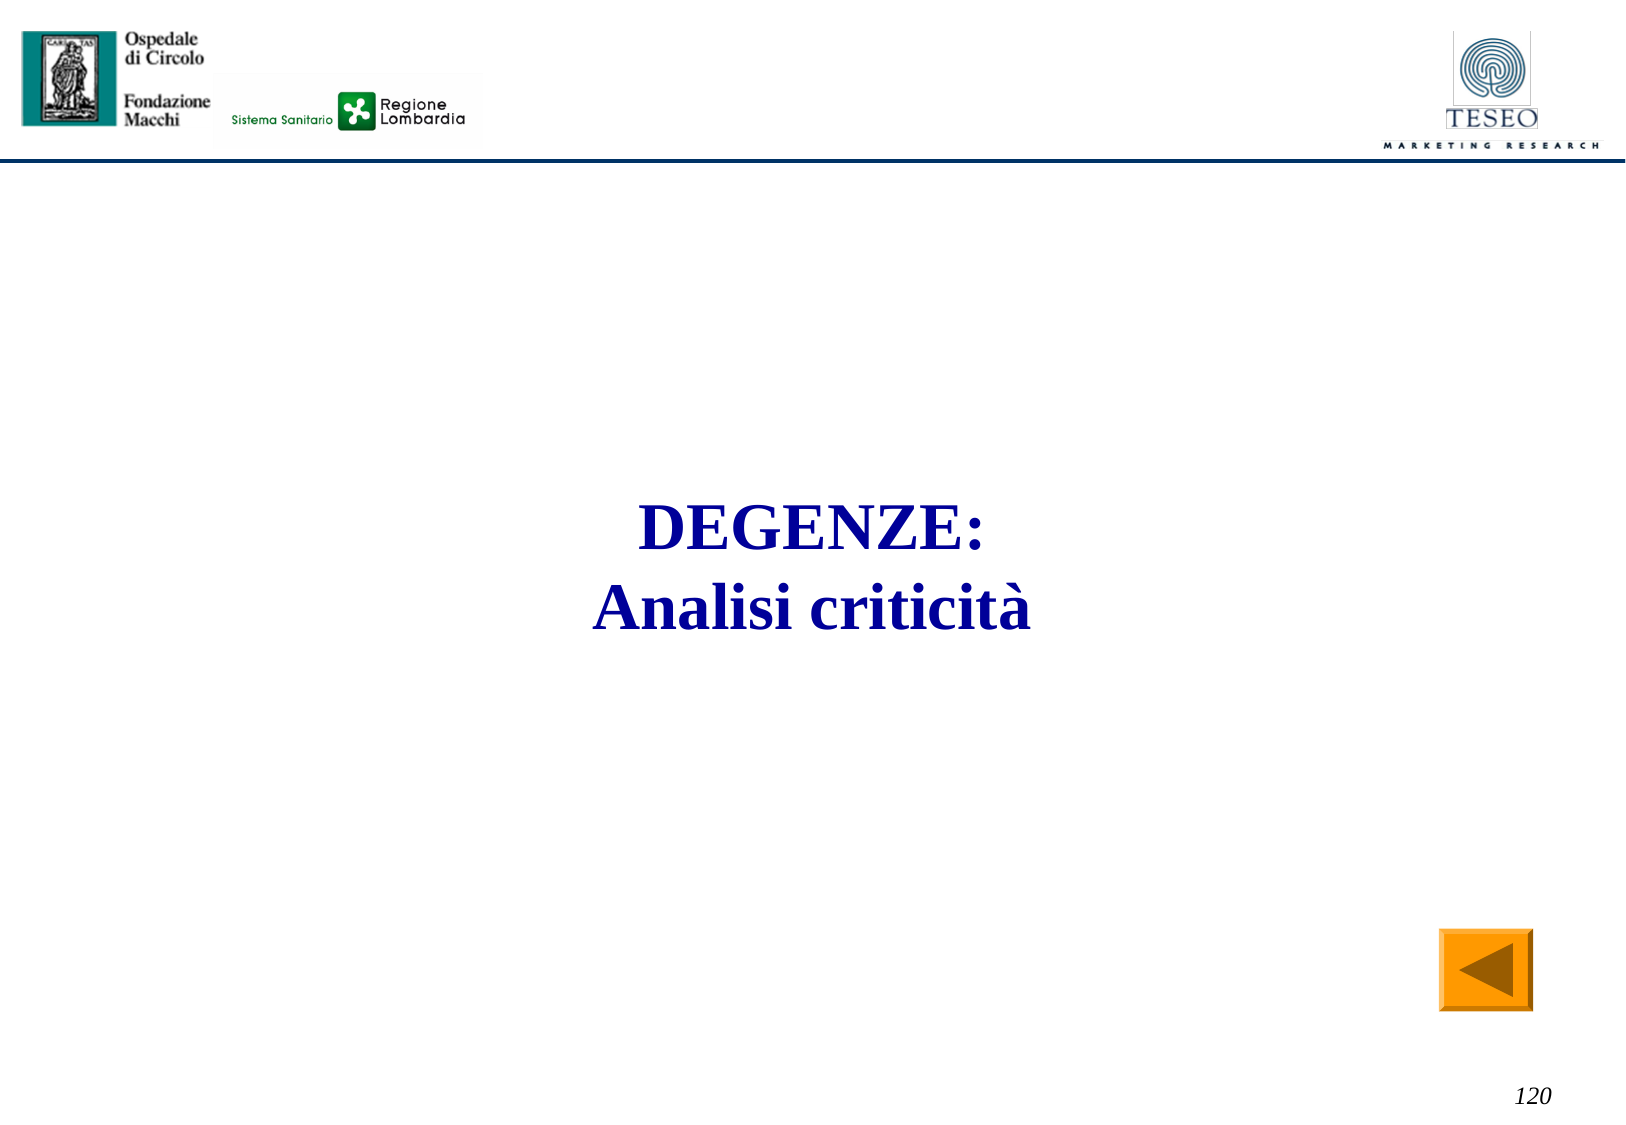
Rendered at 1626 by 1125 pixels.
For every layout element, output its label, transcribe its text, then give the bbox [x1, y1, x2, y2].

text_box DEGENZE: Analisi criticità [121, 469, 1504, 657]
text_box [1440, 928, 1534, 1012]
picture [21, 31, 483, 149]
picture [1381, 31, 1604, 149]
text_box Valutazione [1438, 928, 1445, 1012]
